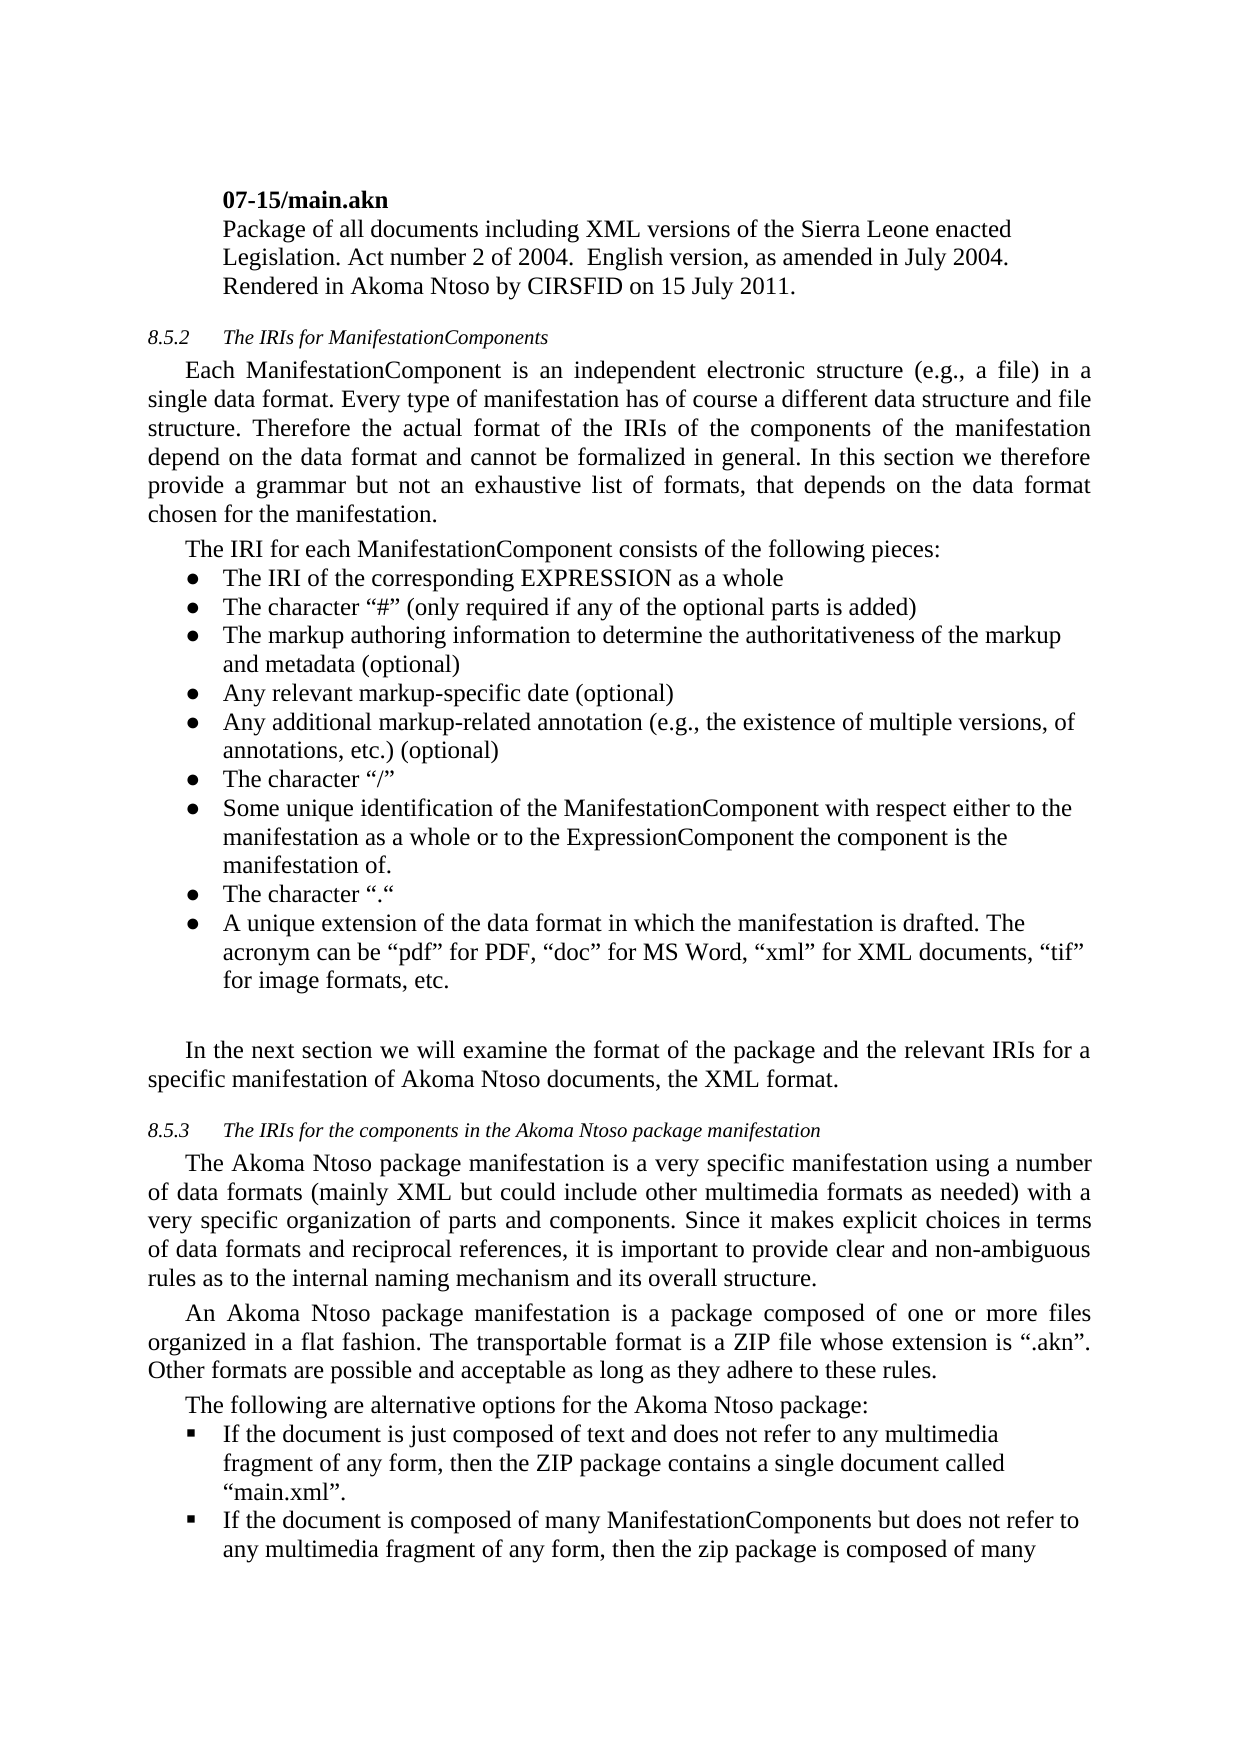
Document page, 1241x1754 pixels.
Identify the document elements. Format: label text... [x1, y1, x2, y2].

subtitle The IRIs for ManifestationComponents [148, 325, 1092, 349]
subtitle The IRIs for the components in the Akoma Ntoso package manifestation [148, 1118, 1092, 1142]
text Each ManifestationComponent is an independent electronic structure (e.g., a file) in a single data format. Every type of manifestation has of course a different data structure and file structure. Therefore the actual format of the IRIs of the components of the manifestation depend on the data format and cannot be formalized in general. In this section we therefore provide a grammar but not an exhaustive list of formats, that depends on the data format chosen for the manifestation. [148, 355, 1092, 528]
list The markup authoring information to determine the authoritativeness of the markup and metadata (optional) [185, 620, 1092, 678]
list A unique extension of the data format in which the manifestation is drafted. The acronym can be “pdf” for PDF, “doc” for MS Word, “xml” for XML documents, “tif” for image formats, etc. [185, 908, 1092, 994]
list Some unique identification of the ManifestationComponent with respect either to the manifestation as a whole or to the ExpressionComponent the component is the manifestation of. [185, 793, 1092, 879]
list The character “/” [185, 764, 1092, 793]
text The following are alternative options for the Akoma Ntoso package: [148, 1391, 1092, 1419]
text In the next section we will examine the format of the package and the relevant IRIs for a specific manifestation of Akoma Ntoso documents, the XML format. [148, 1035, 1092, 1093]
text An Akoma Ntoso package manifestation is a package composed of one or more files organized in a flat fashion. The transportable format is a ZIP file whose extension is “.akn”. Other formats are possible and acceptable as long as they adhere to these rules. [148, 1298, 1092, 1384]
text The Akoma Ntoso package manifestation is a very specific manifestation using a number of data formats (mainly XML but could include other multimedia formats as needed) with a very specific organization of parts and components. Since it makes explicit choices in terms of data formats and reciprocal references, it is important to provide clear and non-ambiguous rules as to the internal naming mechanism and its overall structure. [148, 1148, 1092, 1292]
text The IRI for each ManifestationComponent consists of the following pieces: [148, 534, 1092, 563]
list The character “.“ [185, 879, 1092, 908]
list 07-15/main.akn Package of all documents including XML versions of the Sierra Leone enacted Legislation. Act number 2 of 2004. English version, as amended in July 2004. Rendered in Akoma Ntoso by CIRSFID on 15 July 2011. [185, 185, 1092, 300]
list The IRI of the corresponding EXPRESSION as a whole [185, 563, 1092, 592]
list If the document is just composed of text and does not refer to any multimedia fragment of any form, then the ZIP package contains a single document called “main.xml”. [185, 1419, 1092, 1506]
list Any additional markup-related annotation (e.g., the existence of multiple versions, of annotations, etc.) (optional) [185, 707, 1092, 764]
list The character “#” (only required if any of the optional parts is added) [185, 592, 1092, 620]
list If the document is composed of many ManifestationComponents but does not refer to any multimedia fragment of any form, then the zip package is composed of many [185, 1506, 1092, 1563]
list Any relevant markup-specific date (optional) [185, 678, 1092, 707]
